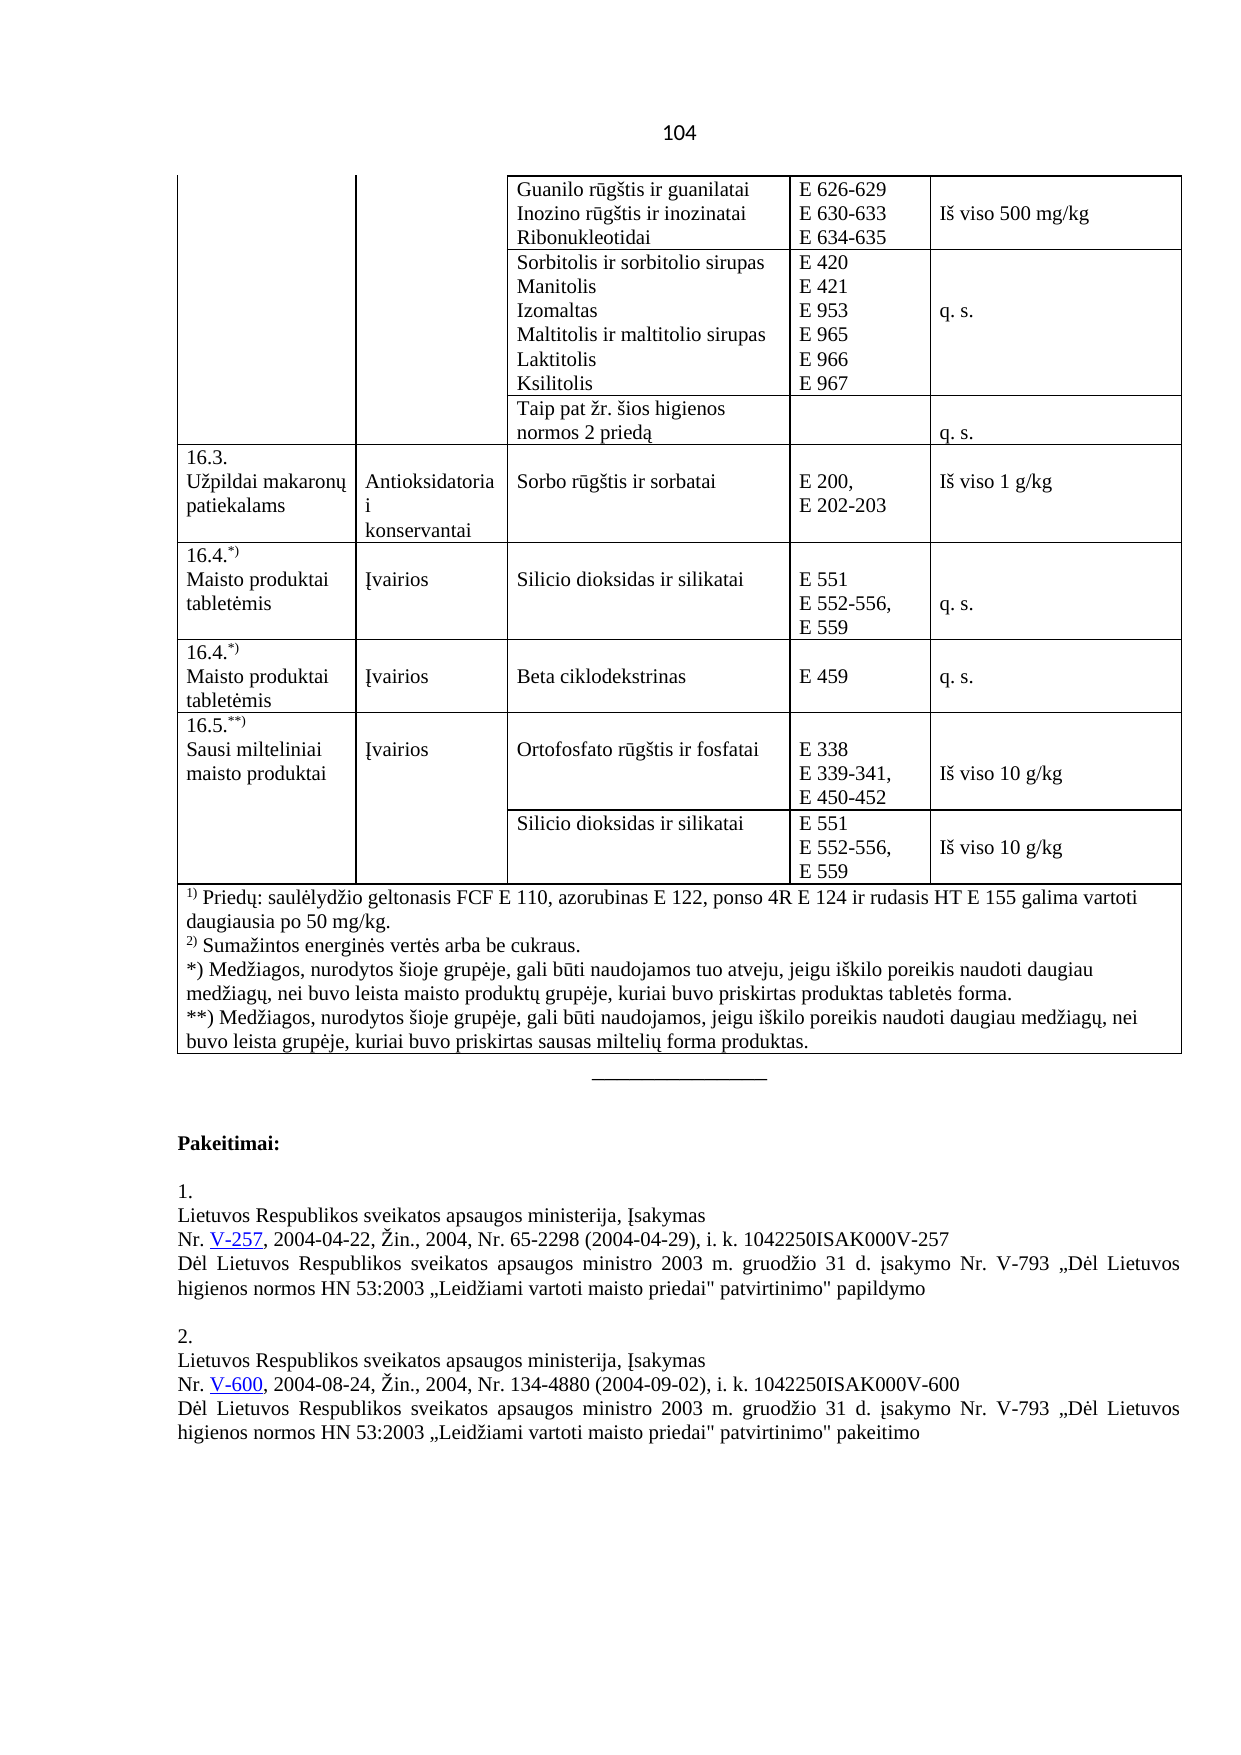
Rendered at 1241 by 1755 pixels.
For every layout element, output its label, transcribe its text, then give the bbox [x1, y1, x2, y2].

table_cell Įvairios [357, 640, 507, 712]
table_cell E 421 [791, 274, 930, 298]
table_cell [931, 177, 1181, 201]
table_cell Maltitolis ir maltitolio sirupas [508, 323, 789, 346]
text 2. [177, 1323, 1181, 1348]
table_cell Iš viso 1 g/kg [931, 445, 1181, 542]
table_cell Ribonukleotidai [508, 225, 789, 249]
table_cell E 200, E 202-203 [791, 445, 930, 542]
table_cell E 551 E 552-556, E 559 [791, 543, 930, 639]
table_cell [178, 809, 355, 883]
table_cell [357, 371, 507, 394]
table_cell Beta ciklodekstrinas [508, 640, 789, 712]
table_cell q. s. [931, 543, 1181, 639]
table_cell [178, 371, 355, 394]
table_cell [178, 249, 355, 274]
table_cell E 420 [791, 250, 930, 274]
table_cell E 967 [791, 371, 930, 394]
table_cell 16.3. Užpildai makaronų patiekalams [178, 445, 355, 542]
table_cell Antioksidatoriai konservantai [357, 445, 507, 542]
table_cell [357, 225, 507, 249]
table_cell Manitolis [508, 274, 789, 298]
text Dėl Lietuvos Respublikos sveikatos apsaugos ministro 2003 m. gruodžio 31 d. įsakymo Nr. V-793 „Dėl Lietuvos higienos normos HN 53:2003 „Leidžiami vartoti maisto priedai" patvirtinimo" papildymo [177, 1251, 1181, 1299]
table_cell E 630-633 [791, 201, 930, 224]
table_cell E 626-629 [791, 177, 930, 201]
table_cell [178, 395, 355, 420]
table_cell 16.5.**) Sausi milteliniai maisto produktai [178, 713, 355, 809]
text Lietuvos Respublikos sveikatos apsaugos ministerija, Įsakymas [177, 1348, 1181, 1372]
table_cell 16.4.*) Maisto produktai tabletėmis [178, 543, 355, 639]
table_cell E 634-635 [791, 225, 930, 249]
table_cell Silicio dioksidas ir silikatai [508, 811, 789, 883]
table_cell [931, 225, 1181, 249]
table_cell [178, 201, 355, 224]
table_cell Sorbo rūgštis ir sorbatai [508, 445, 789, 542]
table_cell Ortofosfato rūgštis ir fosfatai [508, 713, 789, 809]
table_cell [178, 175, 355, 201]
table_cell [931, 323, 1181, 346]
table_cell [357, 201, 507, 224]
table_cell [931, 371, 1181, 394]
table_cell [931, 250, 1181, 274]
table_cell E 551 E 552-556, E 559 [791, 811, 930, 883]
table_cell Įvairios [357, 543, 507, 639]
table_cell Įvairios [357, 713, 507, 809]
table_cell q. s. [931, 640, 1181, 712]
table_cell [357, 175, 507, 201]
table_cell [791, 396, 930, 420]
table_cell Silicio dioksidas ir silikatai [508, 543, 789, 639]
text ______________ [177, 1054, 1181, 1083]
table_cell Izomaltas [508, 298, 789, 322]
table_cell [931, 346, 1181, 371]
table_cell Laktitolis [508, 346, 789, 371]
table_cell [178, 274, 355, 298]
table_cell q. s. [931, 420, 1181, 444]
table_cell [357, 323, 507, 346]
text Nr. V-600, 2004-08-24, Žin., 2004, Nr. 134-4880 (2004-09-02), i. k. 1042250ISAK000V-600 [177, 1372, 1181, 1396]
table_cell [178, 346, 355, 371]
text 1. [177, 1179, 1181, 1203]
table_cell [357, 249, 507, 274]
table_cell [178, 225, 355, 249]
table_cell [931, 396, 1181, 420]
table_cell [178, 323, 355, 346]
table_cell 1) Priedų: saulėlydžio geltonasis FCF E 110, azorubinas E 122, ponso 4R E 124 ir rudasis HT E 155 galima vartoti daugiausia po 50 mg/kg. 2) Sumažintos energinės vertės arba be cukraus. [178, 885, 1181, 957]
table_cell [357, 298, 507, 322]
table_cell E 953 [791, 298, 930, 322]
table_cell Iš viso 10 g/kg [931, 713, 1181, 809]
text Nr. V-257, 2004-04-22, Žin., 2004, Nr. 65-2298 (2004-04-29), i. k. 1042250ISAK000V-257 [177, 1227, 1181, 1251]
table_cell [178, 298, 355, 322]
table_cell E 966 [791, 346, 930, 371]
table_cell Sorbitolis ir sorbitolio sirupas [508, 250, 789, 274]
table_cell q. s. [931, 298, 1181, 322]
table_cell [791, 420, 930, 444]
table_cell Guanilo rūgštis ir guanilatai [508, 177, 789, 201]
table_cell Taip pat žr. šios higienos [508, 396, 789, 420]
text Pakeitimai: [177, 1131, 1181, 1155]
text Lietuvos Respublikos sveikatos apsaugos ministerija, Įsakymas [177, 1203, 1181, 1227]
table_cell E 965 [791, 323, 930, 346]
table_cell Ksilitolis [508, 371, 789, 394]
table_cell *) Medžiagos, nurodytos šioje grupėje, gali būti naudojamos tuo atveju, jeigu iškilo poreikis naudoti daugiau medžiagų, nei buvo leista maisto produktų grupėje, kuriai buvo priskirtas produktas tabletės forma. **) Medžiagos, nurodytos šioje grupėje, gali būti naudojamos, jeigu iškilo poreikis naudoti daugiau medžiagų, nei buvo leista grupėje, kuriai buvo priskirtas sausas miltelių forma produktas. [178, 957, 1181, 1053]
table_cell [357, 346, 507, 371]
table_cell [357, 420, 507, 444]
table_cell [357, 809, 507, 883]
table_cell Inozino rūgštis ir inozinatai [508, 201, 789, 224]
table_cell normos 2 priedą [508, 420, 789, 444]
table_cell [357, 395, 507, 420]
table_cell [931, 274, 1181, 298]
table_cell E 459 [791, 640, 930, 712]
table_cell Iš viso 10 g/kg [931, 811, 1181, 883]
table_cell [178, 420, 355, 444]
table_cell 16.4.*) Maisto produktai tabletėmis [178, 640, 355, 712]
table_cell Iš viso 500 mg/kg [931, 201, 1181, 224]
table_cell E 338 E 339-341, E 450-452 [791, 713, 930, 809]
table_cell [357, 274, 507, 298]
text Dėl Lietuvos Respublikos sveikatos apsaugos ministro 2003 m. gruodžio 31 d. įsakymo Nr. V-793 „Dėl Lietuvos higienos normos HN 53:2003 „Leidžiami vartoti maisto priedai" patvirtinimo" pakeitimo [177, 1396, 1181, 1444]
